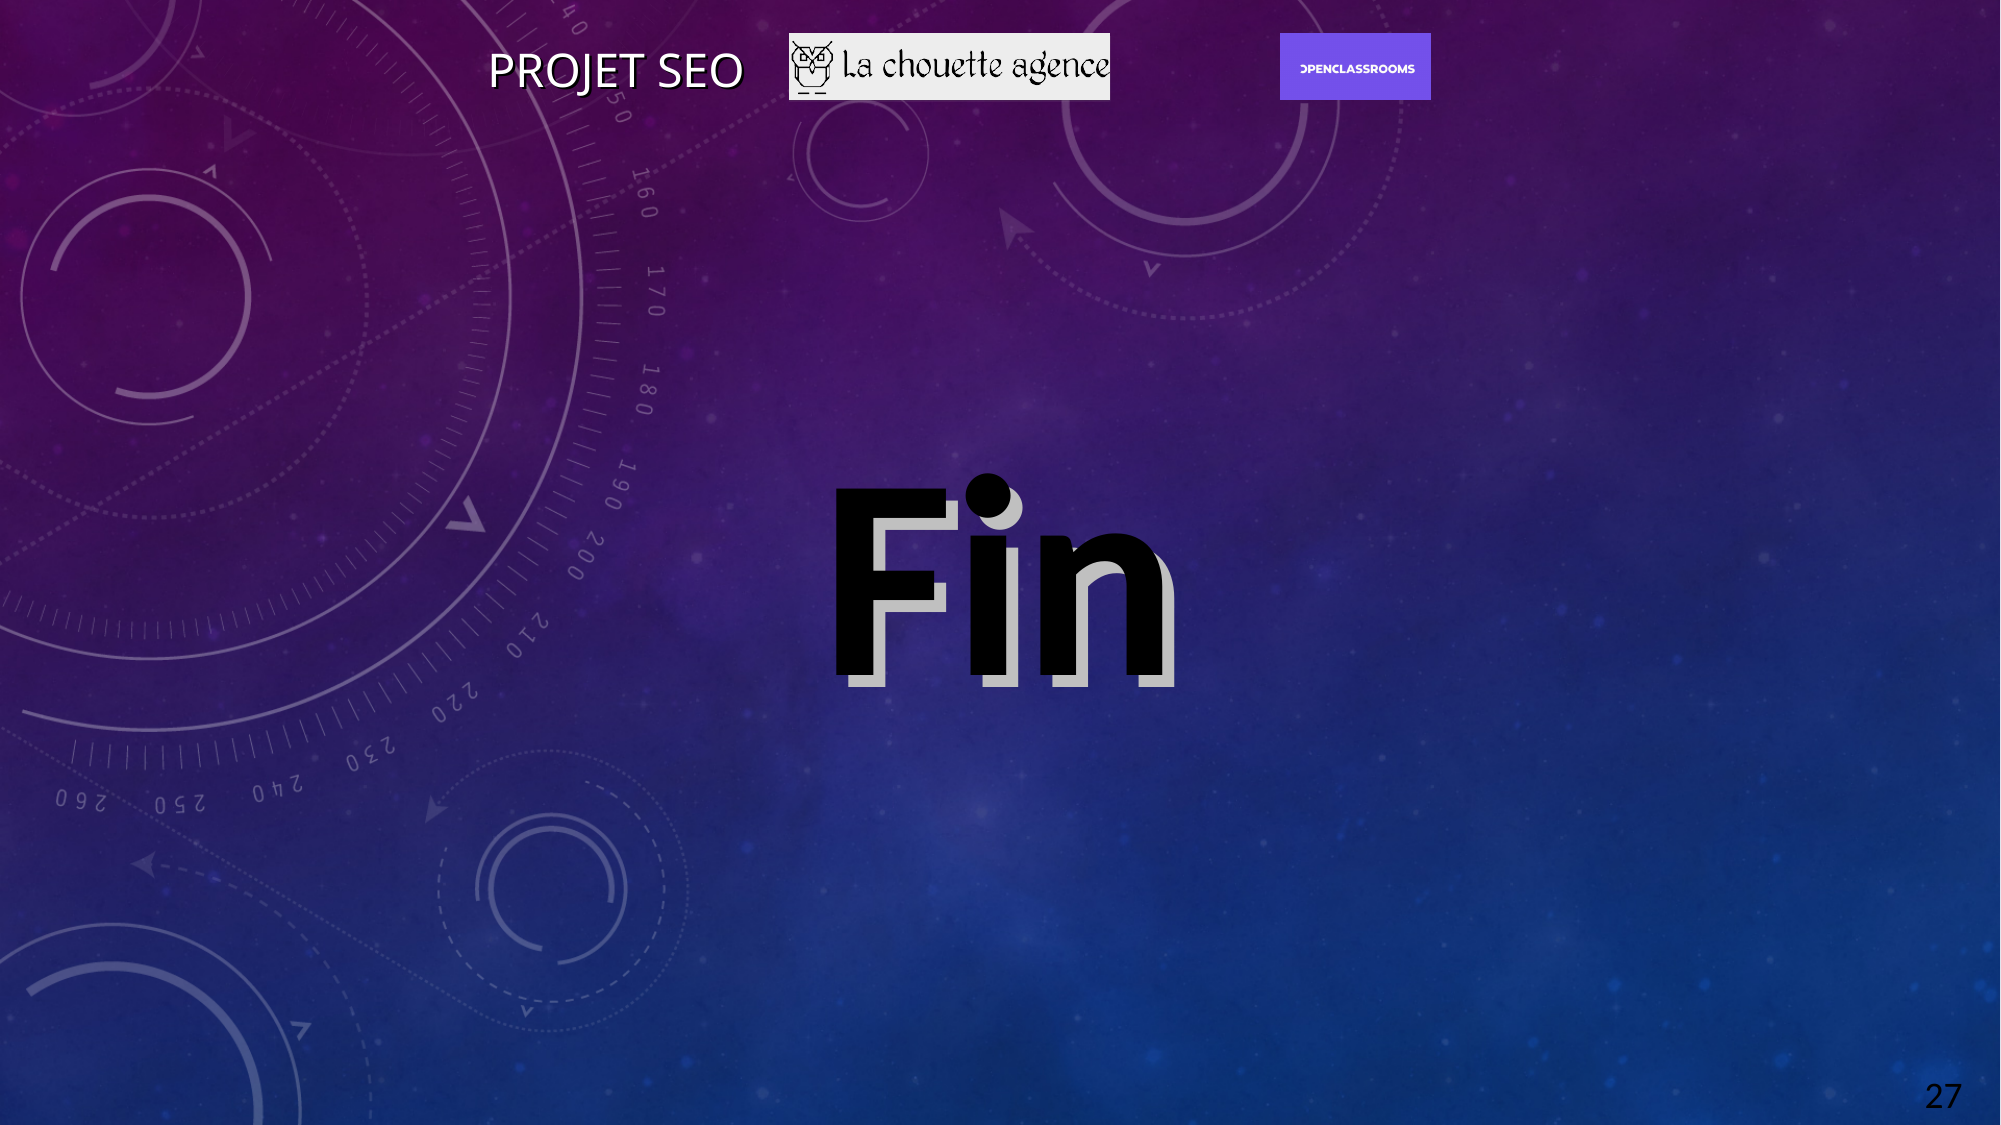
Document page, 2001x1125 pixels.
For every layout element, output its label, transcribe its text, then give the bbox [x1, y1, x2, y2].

picture [789, 33, 1111, 100]
text_box Fin [774, 381, 1227, 741]
picture [1280, 33, 1431, 100]
text_box 27 [1909, 1062, 2000, 1125]
title Projet SEO avec [472, 33, 1431, 105]
